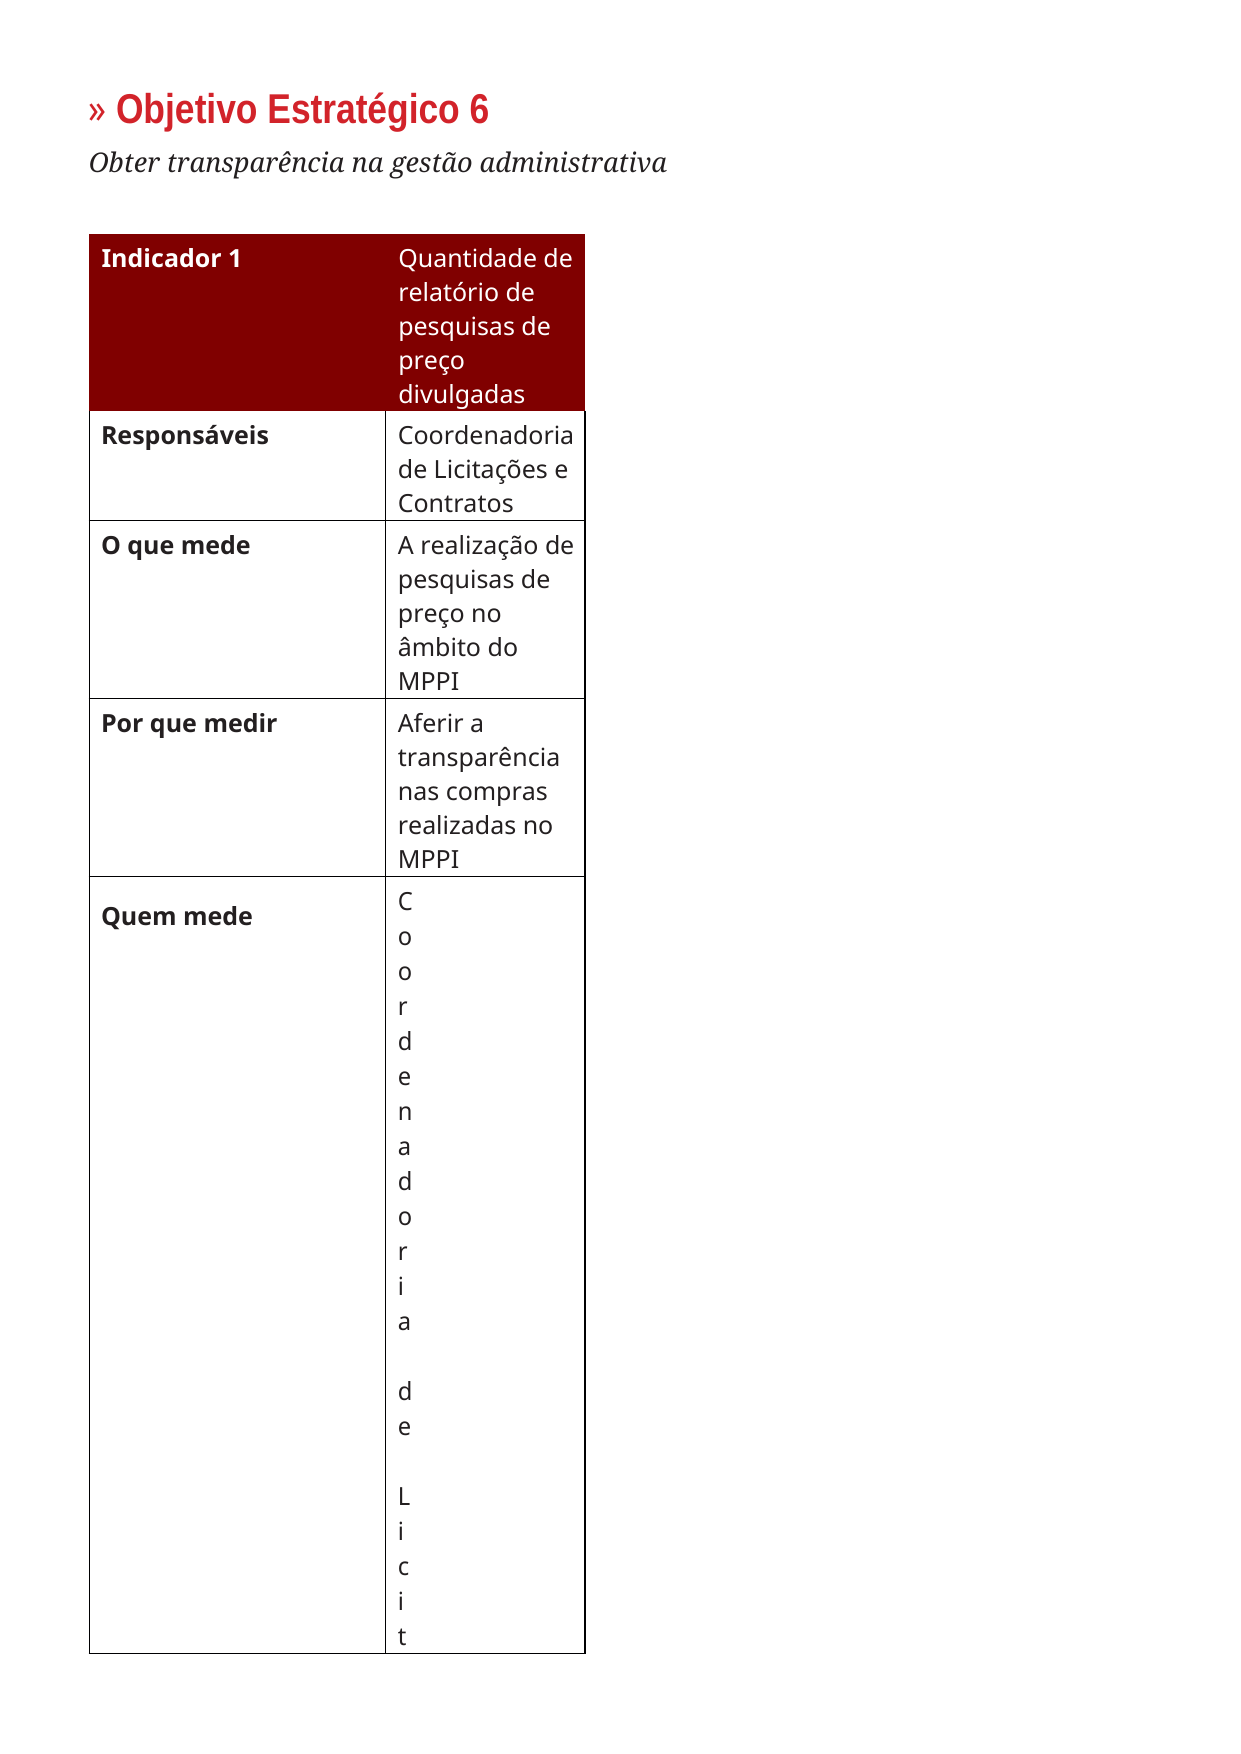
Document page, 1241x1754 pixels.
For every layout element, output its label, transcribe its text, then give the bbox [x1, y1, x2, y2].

text Obter transparência na gestão administrativa [88, 143, 1240, 180]
table_header Indicador 1 [89, 234, 386, 411]
table_cell A realização de pesquisas de preço no âmbito do MPPI [386, 521, 584, 698]
table_cell Coordenadoria de Licit [386, 877, 584, 1653]
table_cell Por que medir [90, 699, 385, 876]
table_cell Aferir a transparência nas compras realizadas no MPPI [386, 699, 584, 876]
table_cell O que mede [90, 521, 385, 698]
table_cell Quem mede [90, 877, 385, 1653]
table_cell Responsáveis [90, 411, 385, 520]
subtitle » Objetivo Estratégico 6 [88, 79, 1240, 136]
table_header Quantidade de relatório de pesquisas de preço divulgadas [386, 234, 585, 411]
table_cell Coordenadoria de Licitações e Contratos [386, 411, 584, 520]
